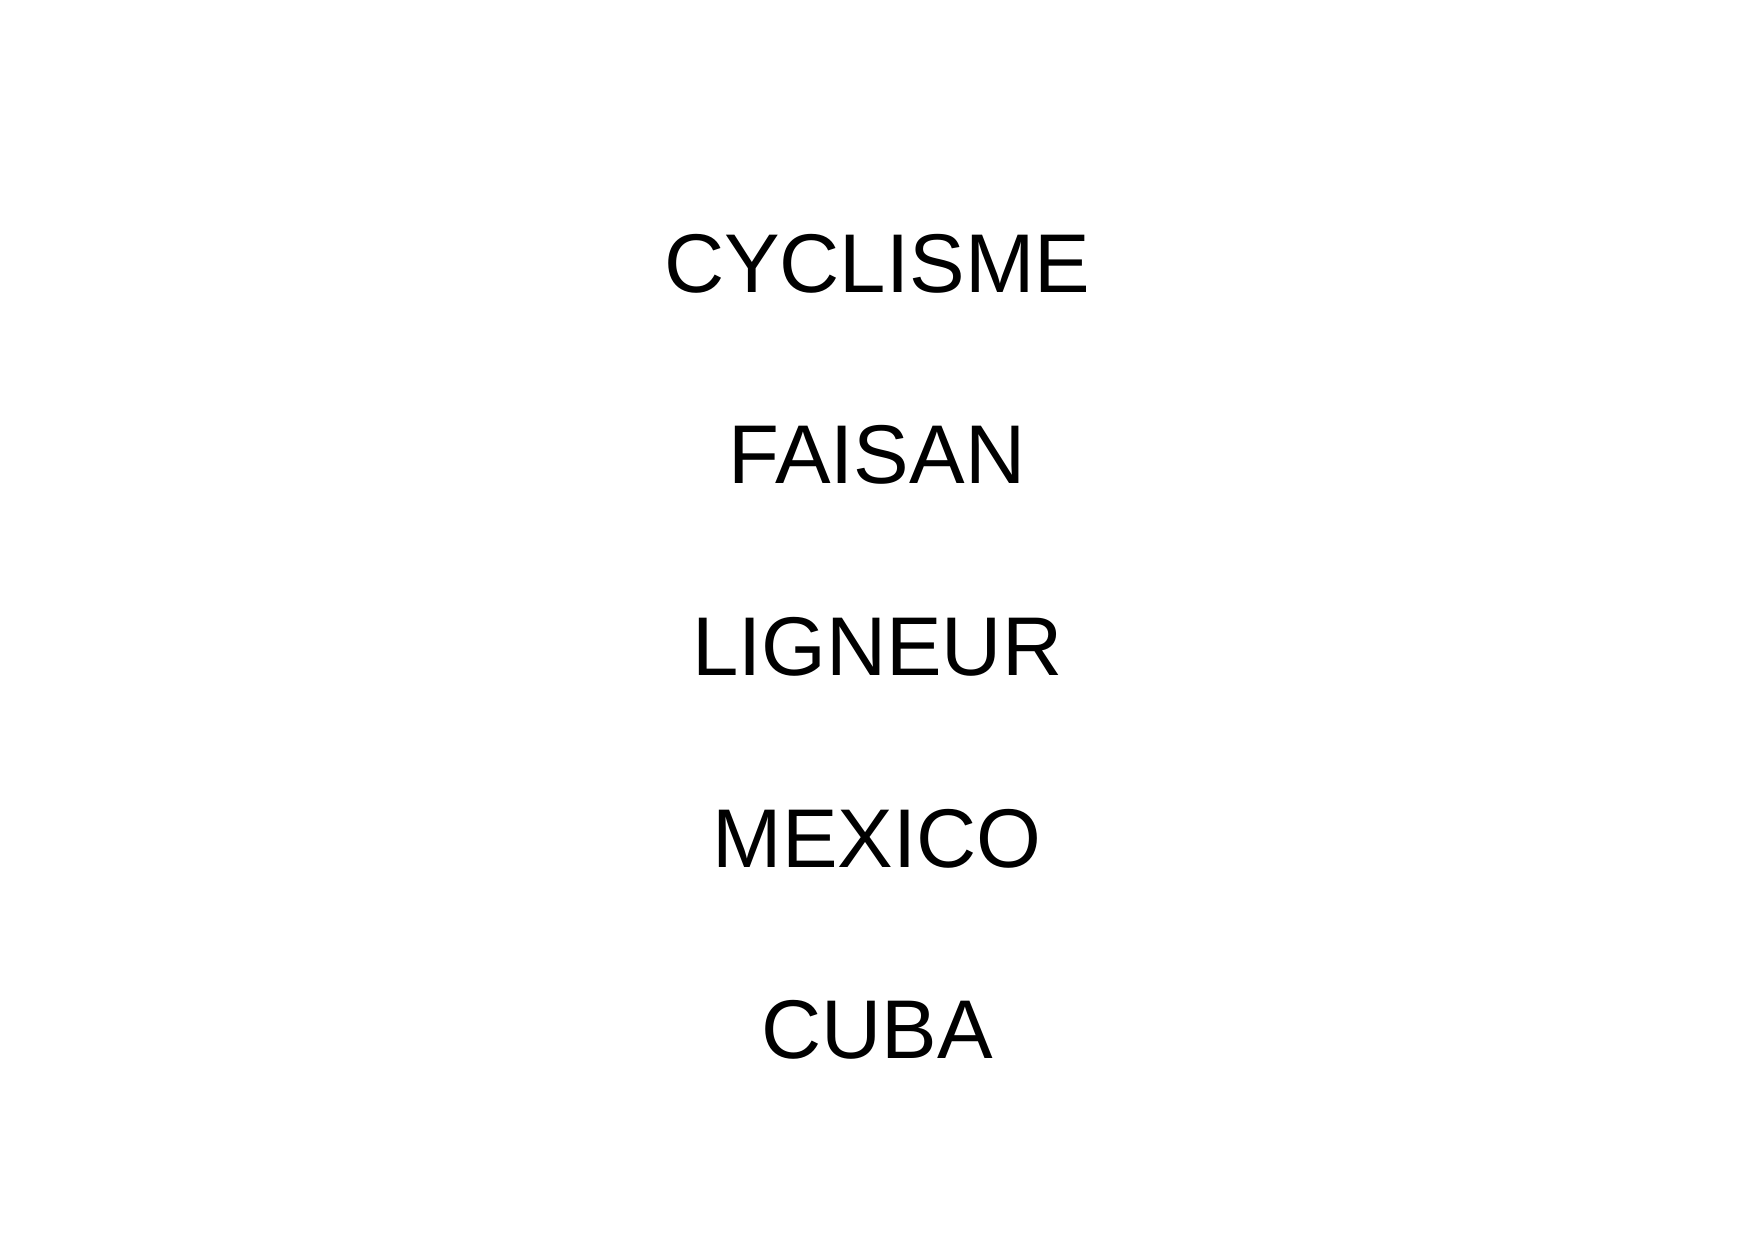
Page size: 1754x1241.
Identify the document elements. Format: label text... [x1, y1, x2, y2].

text LIGNEUR [118, 597, 1636, 693]
text MEXICO [118, 789, 1636, 885]
text CUBA [118, 981, 1636, 1076]
text CYCLISME [118, 214, 1636, 310]
text FAISAN [118, 406, 1636, 501]
